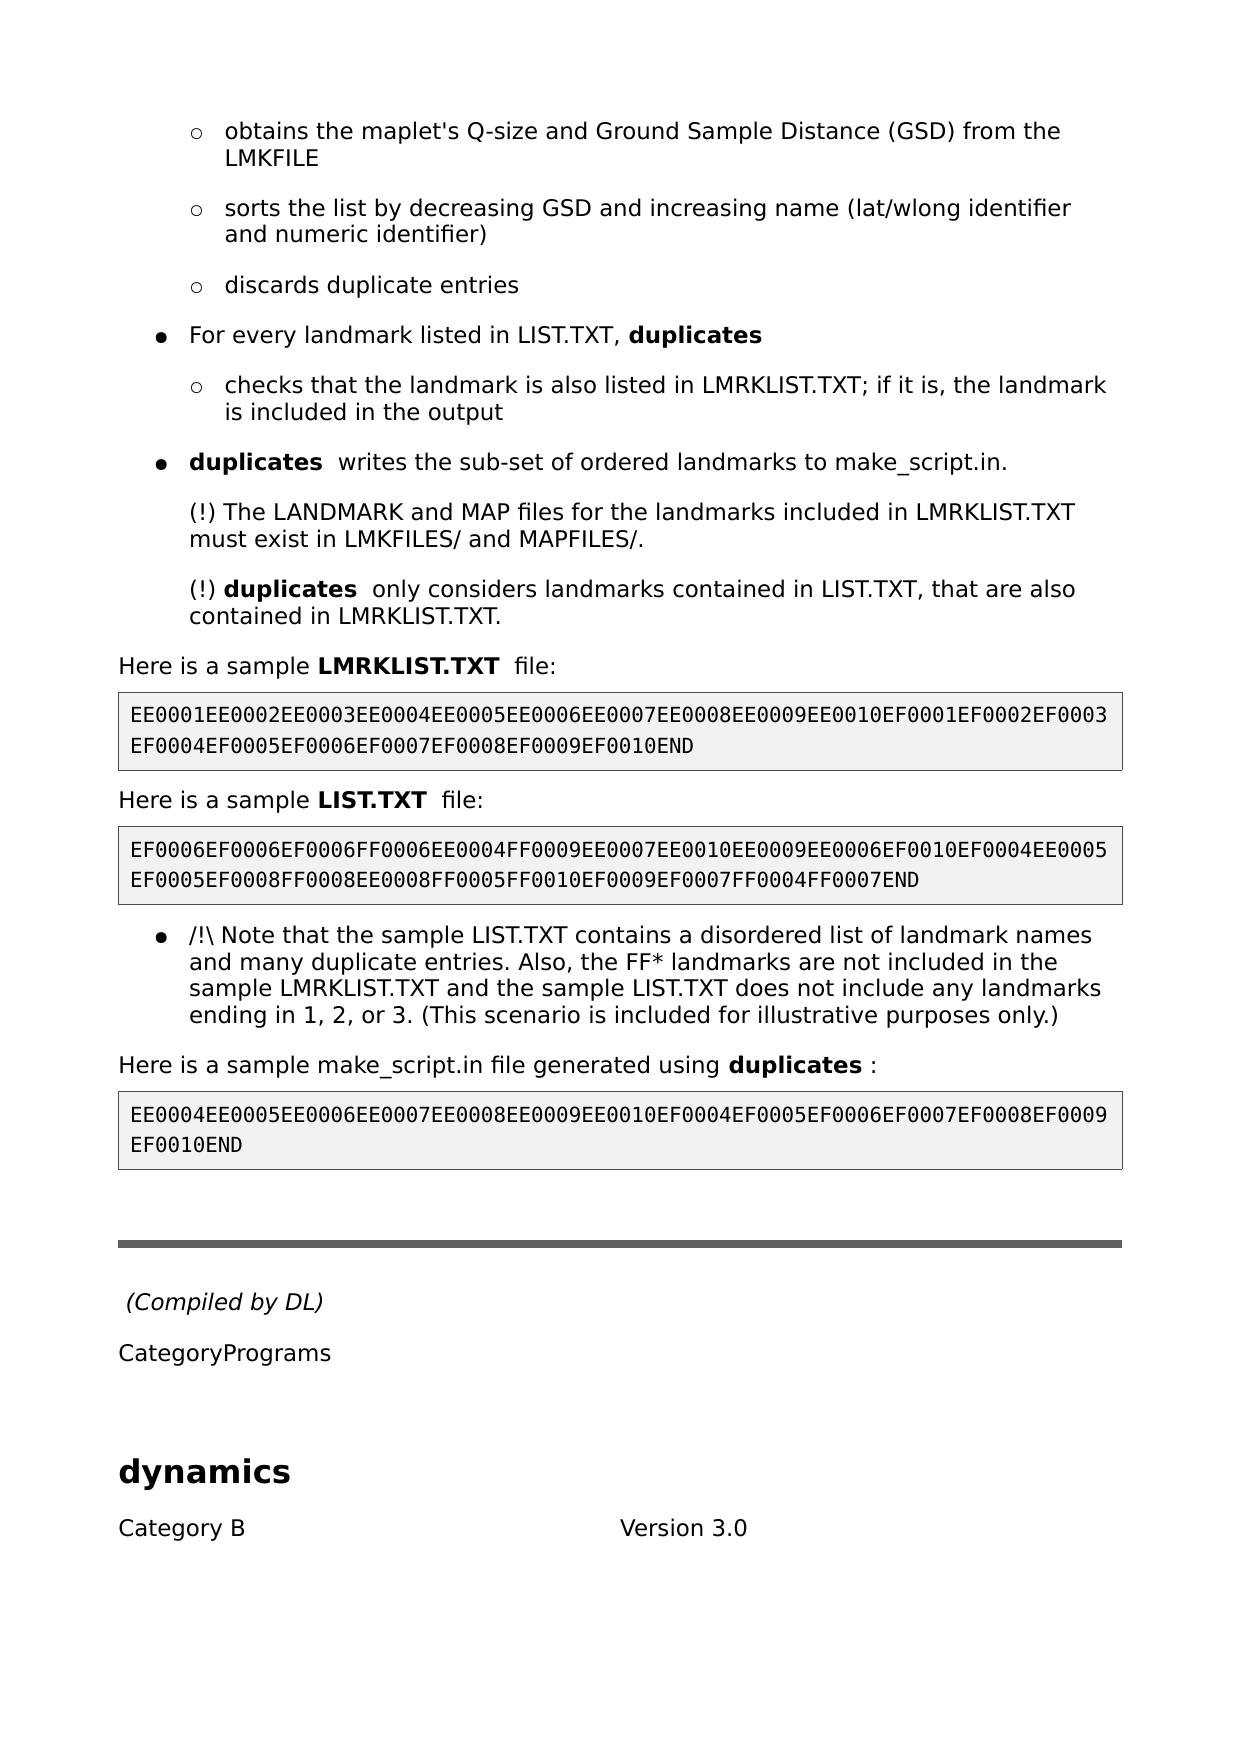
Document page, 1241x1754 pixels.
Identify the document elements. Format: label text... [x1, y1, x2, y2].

table_header Version 3.0 [620, 1504, 1122, 1554]
list checks that the landmark is also listed in LMRKLIST.TXT; if it is, the landmark is included in the output [189, 372, 1122, 426]
text EE0001EE0002EE0003EE0004EE0005EE0006EE0007EE0008EE0009EE0010EF0001EF0002EF0003EF0004EF0005EF0006EF0007EF0008EF0009EF0010END [119, 693, 1122, 770]
list (!) The LANDMARK and MAP files for the landmarks included in LMRKLIST.TXT must exist in LMKFILES/ and MAPFILES/. [153, 499, 1122, 553]
list (!) duplicates only considers landmarks contained in LIST.TXT, that are also contained in LMRKLIST.TXT. [153, 576, 1122, 629]
list duplicates writes the sub-set of ordered landmarks to make_script.in. [153, 449, 1122, 476]
text Here is a sample LMRKLIST.TXT file: [118, 653, 1122, 680]
text EE0004EE0005EE0006EE0007EE0008EE0009EE0010EF0004EF0005EF0006EF0007EF0008EF0009EF0010END [119, 1092, 1122, 1169]
text (Compiled by DL) [118, 1289, 1122, 1316]
list /!\ Note that the sample LIST.TXT contains a disordered list of landmark names and many duplicate entries. Also, the FF* landmarks are not included in the sample LMRKLIST.TXT and the sample LIST.TXT does not include any landmarks ending in 1, 2, or 3. (This scenario is included for illustrative purposes only.) [153, 922, 1122, 1029]
list For every landmark listed in LIST.TXT, duplicates [153, 322, 1122, 349]
text Here is a sample LIST.TXT file: [118, 788, 1122, 814]
list sorts the list by decreasing GSD and increasing name (lat/wlong identifier and numeric identifier) [189, 195, 1122, 248]
subtitle dynamics [118, 1453, 1122, 1491]
list obtains the maplet's Q-size and Ground Sample Distance (GSD) from the LMKFILE [189, 118, 1122, 171]
list discards duplicate entries [189, 272, 1122, 298]
text Here is a sample make_script.in file generated using duplicates : [118, 1052, 1122, 1079]
table_header Category B [118, 1504, 620, 1554]
text EF0006EF0006EF0006FF0006EE0004FF0009EE0007EE0010EE0009EE0006EF0010EF0004EE0005EF0005EF0008FF0008EE0008FF0005FF0010EF0009EF0007FF0004FF0007END [119, 827, 1122, 904]
text CategoryPrograms [118, 1340, 1122, 1366]
